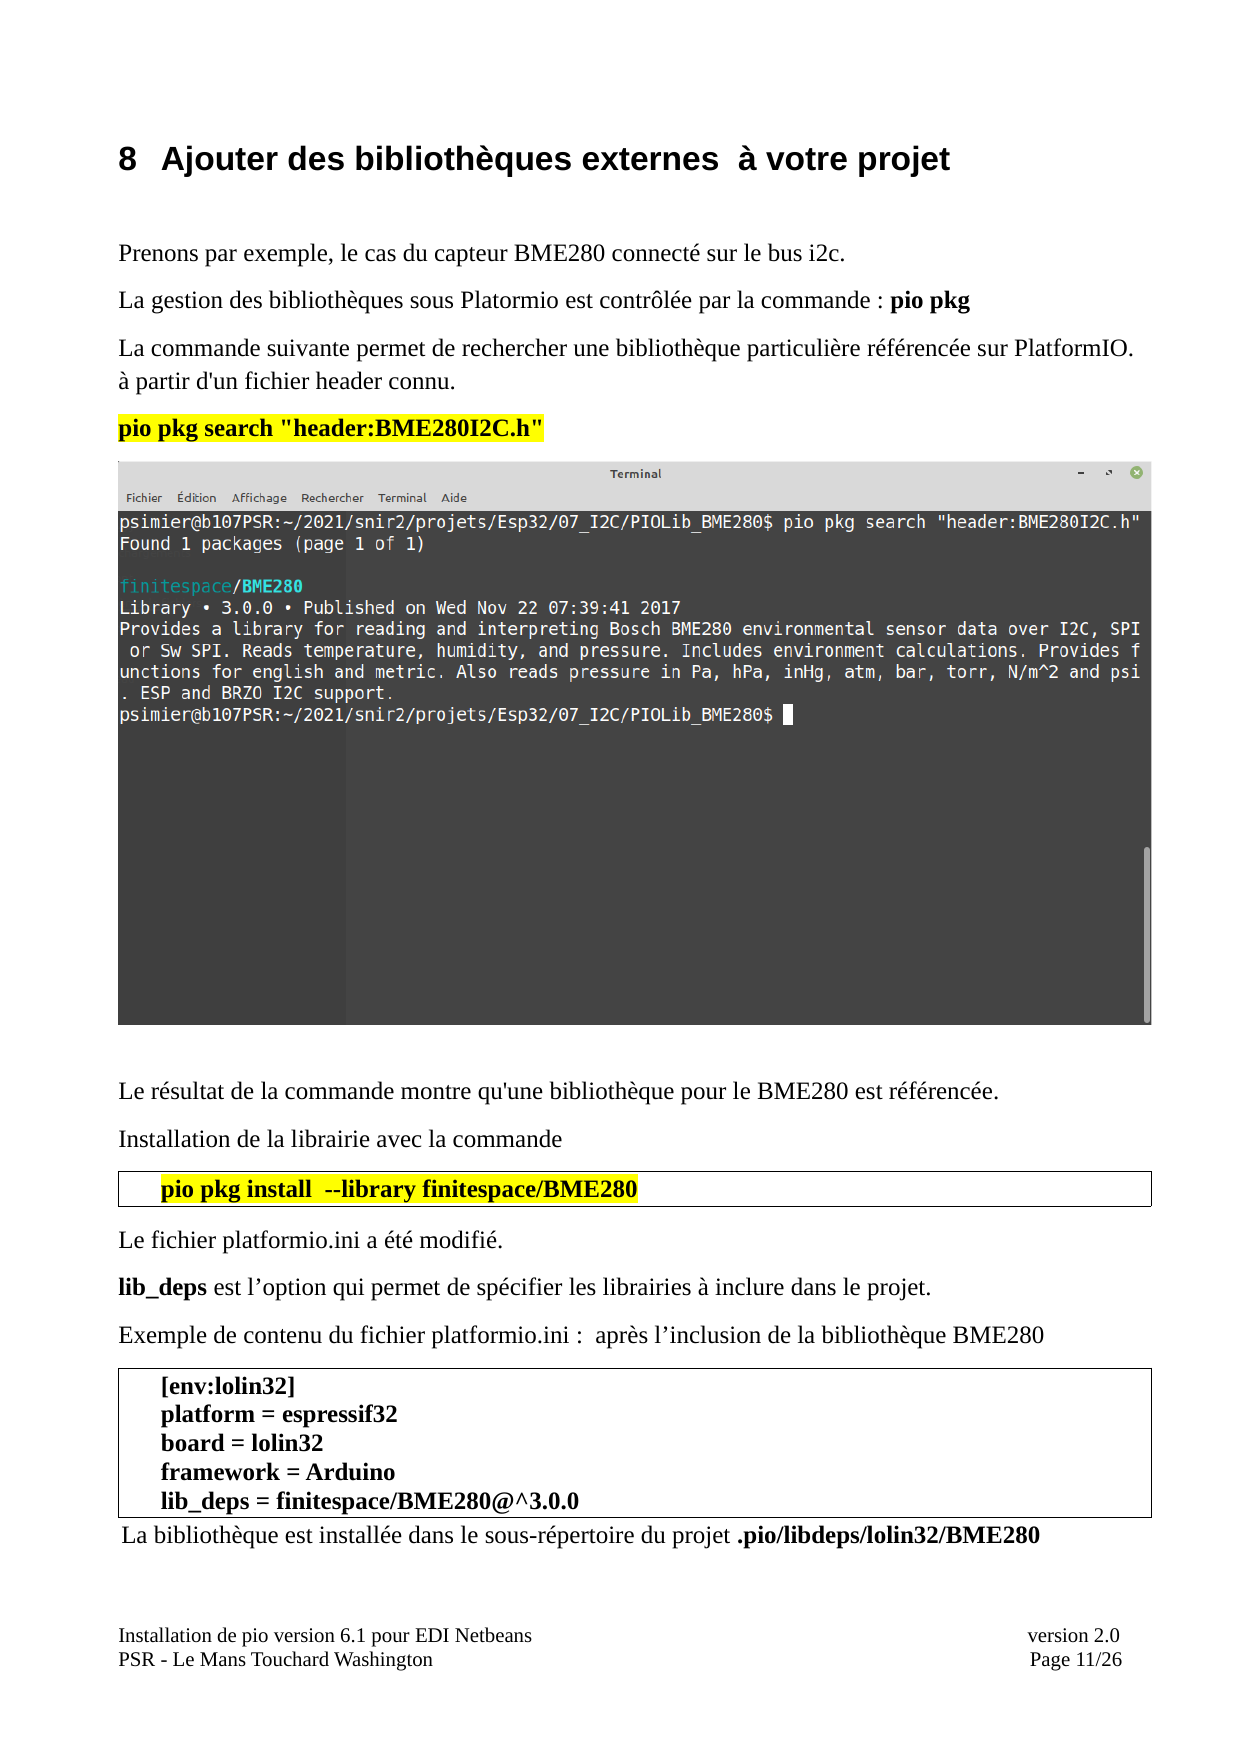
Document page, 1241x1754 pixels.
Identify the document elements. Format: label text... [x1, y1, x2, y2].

text La commande suivante permet de rechercher une bibliothèque particulière référencée sur PlatformIO. à partir d'un fichier header connu. [118, 333, 1151, 395]
picture [118, 461, 1152, 1025]
text Exemple de contenu du fichier platformio.ini : après l’inclusion de la bibliothèque BME280 [118, 1320, 1151, 1349]
text lib_deps est l’option qui permet de spécifier les librairies à inclure dans le projet. [118, 1272, 1151, 1301]
text Installation de la librairie avec la commande [118, 1124, 1151, 1152]
text pio pkg install --library finitespace/BME280 [119, 1172, 1151, 1206]
text lib_deps = finitespace/BME280@^3.0.0 [119, 1483, 1151, 1517]
text Le fichier platformio.ini a été modifié. [118, 1225, 1151, 1254]
text board = lolin32 [119, 1425, 1151, 1454]
text platform = espressif32 [119, 1396, 1151, 1425]
text pio pkg search "header:BME280I2C.h" [118, 413, 1151, 442]
text Le résultat de la commande montre qu'une bibliothèque pour le BME280 est référencée. [118, 1076, 1151, 1105]
text La bibliothèque est installée dans le sous-répertoire du projet .pio/libdeps/lolin32/BME280 [118, 1518, 1151, 1552]
text [env:lolin32] [119, 1369, 1151, 1396]
text La gestion des bibliothèques sous Platormio est contrôlée par la commande : pio pkg [118, 285, 1151, 314]
text Prenons par exemple, le cas du capteur BME280 connecté sur le bus i2c. [118, 238, 1151, 266]
text framework = Arduino [119, 1454, 1151, 1483]
subtitle Ajouter des bibliothèques externes à votre projet [118, 139, 1151, 178]
